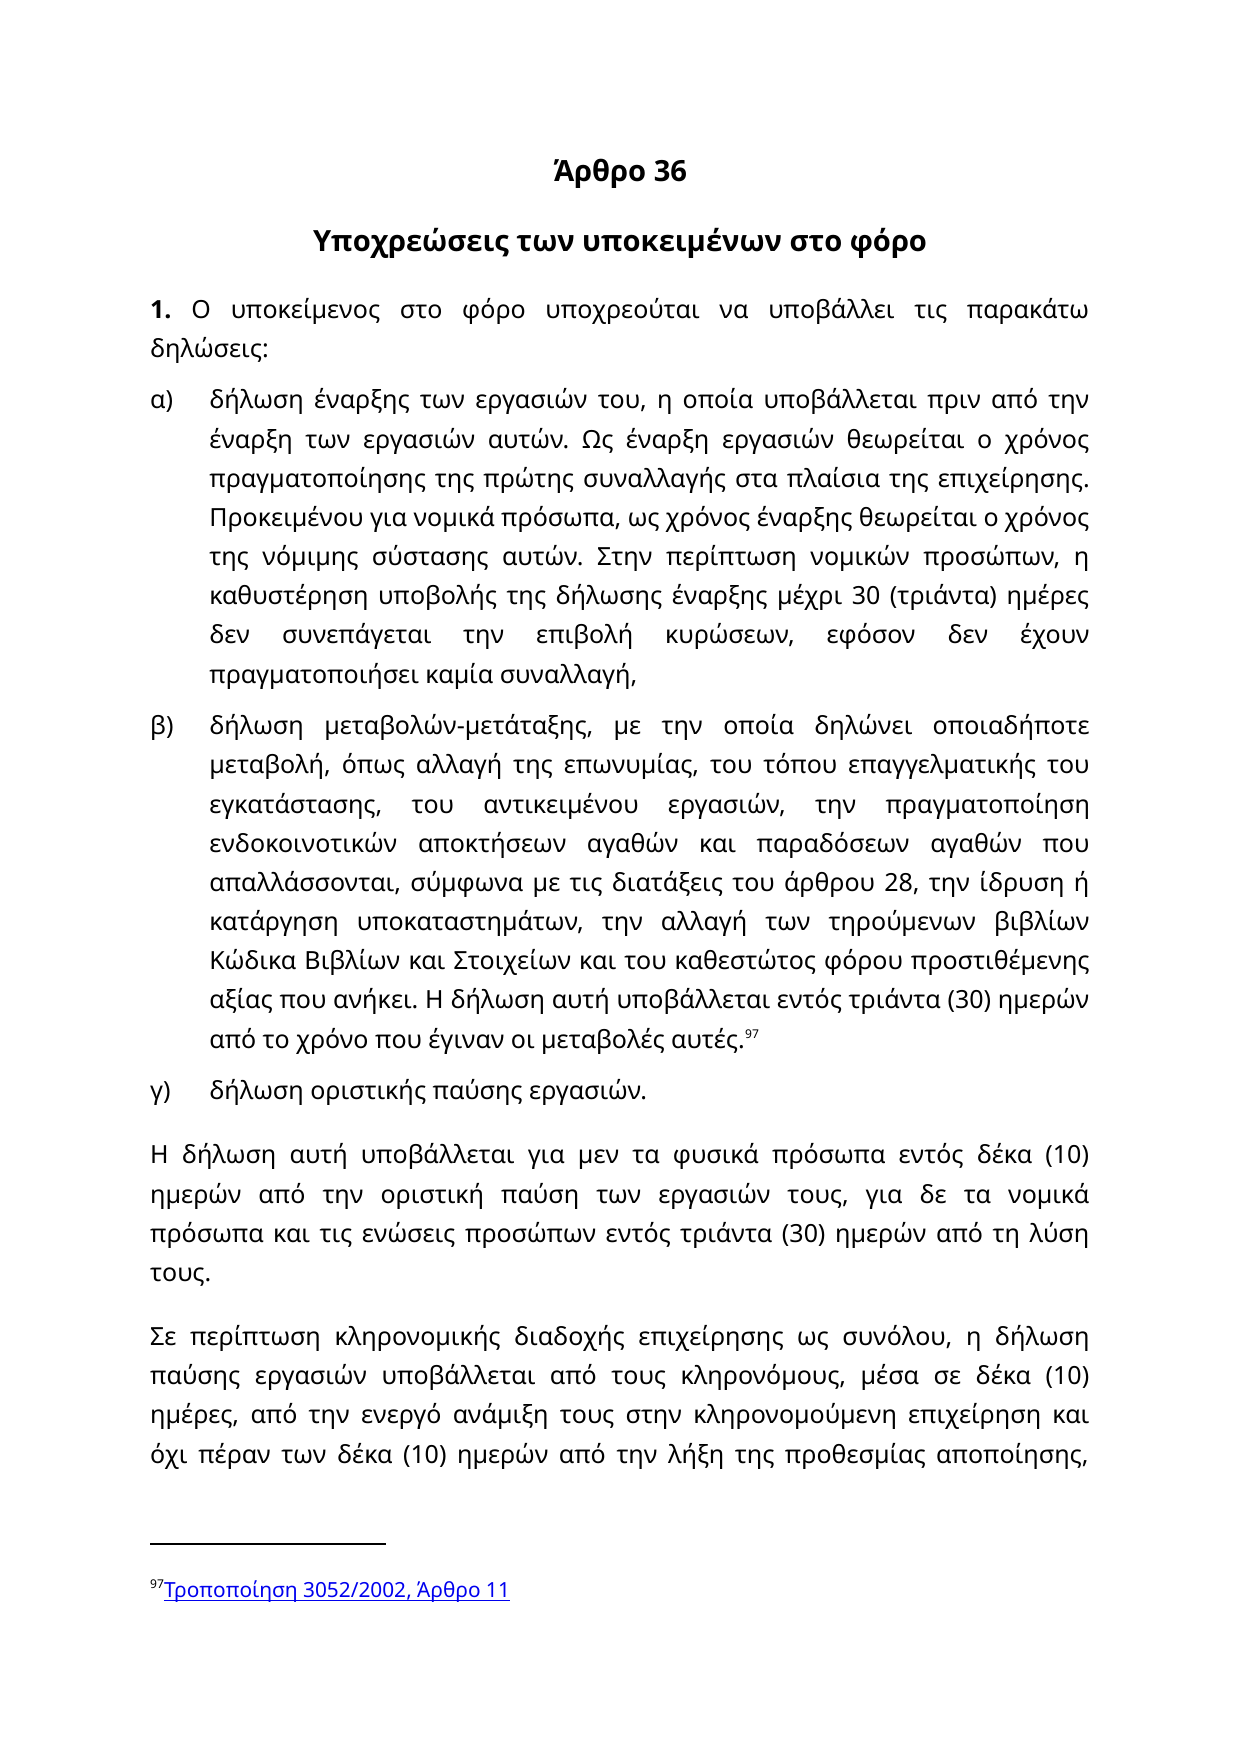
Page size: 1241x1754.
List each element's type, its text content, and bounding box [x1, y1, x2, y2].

subtitle Υποχρεώσεις των υποκειμένων στο φόρο [150, 221, 1090, 260]
list α) δήλωση έναρξης των εργασιών του, η οποία υποβάλλεται πριν από την έναρξη των εργασιών αυτών. Ως έναρξη εργασιών θεωρείται ο χρόνος πραγματοποίησης της πρώτης συναλλαγής στα πλαίσια της επιχείρησης. Προκειμένου για νομικά πρόσωπα, ως χρόνος έναρξης θεωρείται ο χρόνος της νόμιμης σύστασης αυτών. Στην περίπτωση νομικών προσώπων, η καθυστέρηση υποβολής της δήλωσης έναρξης μέχρι 30 (τριάντα) ημέρες δεν συνεπάγεται την επιβολή κυρώσεων, εφόσον δεν έχουν πραγματοποιήσει καμία συναλλαγή, [150, 382, 1090, 690]
list β) δήλωση μεταβολών-μετάταξης, με την οποία δηλώνει οποιαδήποτε μεταβολή, όπως αλλαγή της επωνυμίας, του τόπου επαγγελματικής του εγκατάστασης, του αντικειμένου εργασιών, την πραγματοποίηση ενδοκοινοτικών αποκτήσεων αγαθών και παραδόσεων αγαθών που απαλλάσσονται, σύμφωνα με τις διατάξεις του άρθρου 28, την ίδρυση ή κατάργηση υποκαταστημάτων, την αλλαγή των τηρούμενων βιβλίων Κώδικα Βιβλίων και Στοιχείων και του καθεστώτος φόρου προστιθέμενης αξίας που ανήκει. Η δήλωση αυτή υποβάλλεται εντός τριάντα (30) ημερών από το χρόνο που έγιναν οι μεταβολές αυτές. [150, 708, 1090, 1055]
text Η δήλωση αυτή υποβάλλεται για μεν τα φυσικά πρόσωπα εντός δέκα (10) ημερών από την οριστική παύση των εργασιών τους, για δε τα νομικά πρόσωπα και τις ενώσεις προσώπων εντός τριάντα (30) ημερών από τη λύση τους. [150, 1137, 1090, 1289]
list γ) δήλωση οριστικής παύσης εργασιών. [150, 1073, 1090, 1107]
text Τροποποίηση 3052/2002, Άρθρο 11 [150, 1576, 1090, 1604]
text 1. Ο υποκείμενος στο φόρο υποχρεούται να υποβάλλει τις παρακάτω δηλώσεις: [150, 291, 1090, 364]
text Σε περίπτωση κληρονομικής διαδοχής επιχείρησης ως συνόλου, η δήλωση παύσης εργασιών υποβάλλεται από τους κληρονόμους, μέσα σε δέκα (10) ημέρες, από την ενεργό ανάμιξη τους στην κληρονομούμενη επιχείρηση και όχι πέραν των δέκα (10) ημερών από την λήξη της προθεσμίας αποποίησης, [150, 1319, 1090, 1470]
subtitle Άρθρο 36 [150, 150, 1090, 190]
